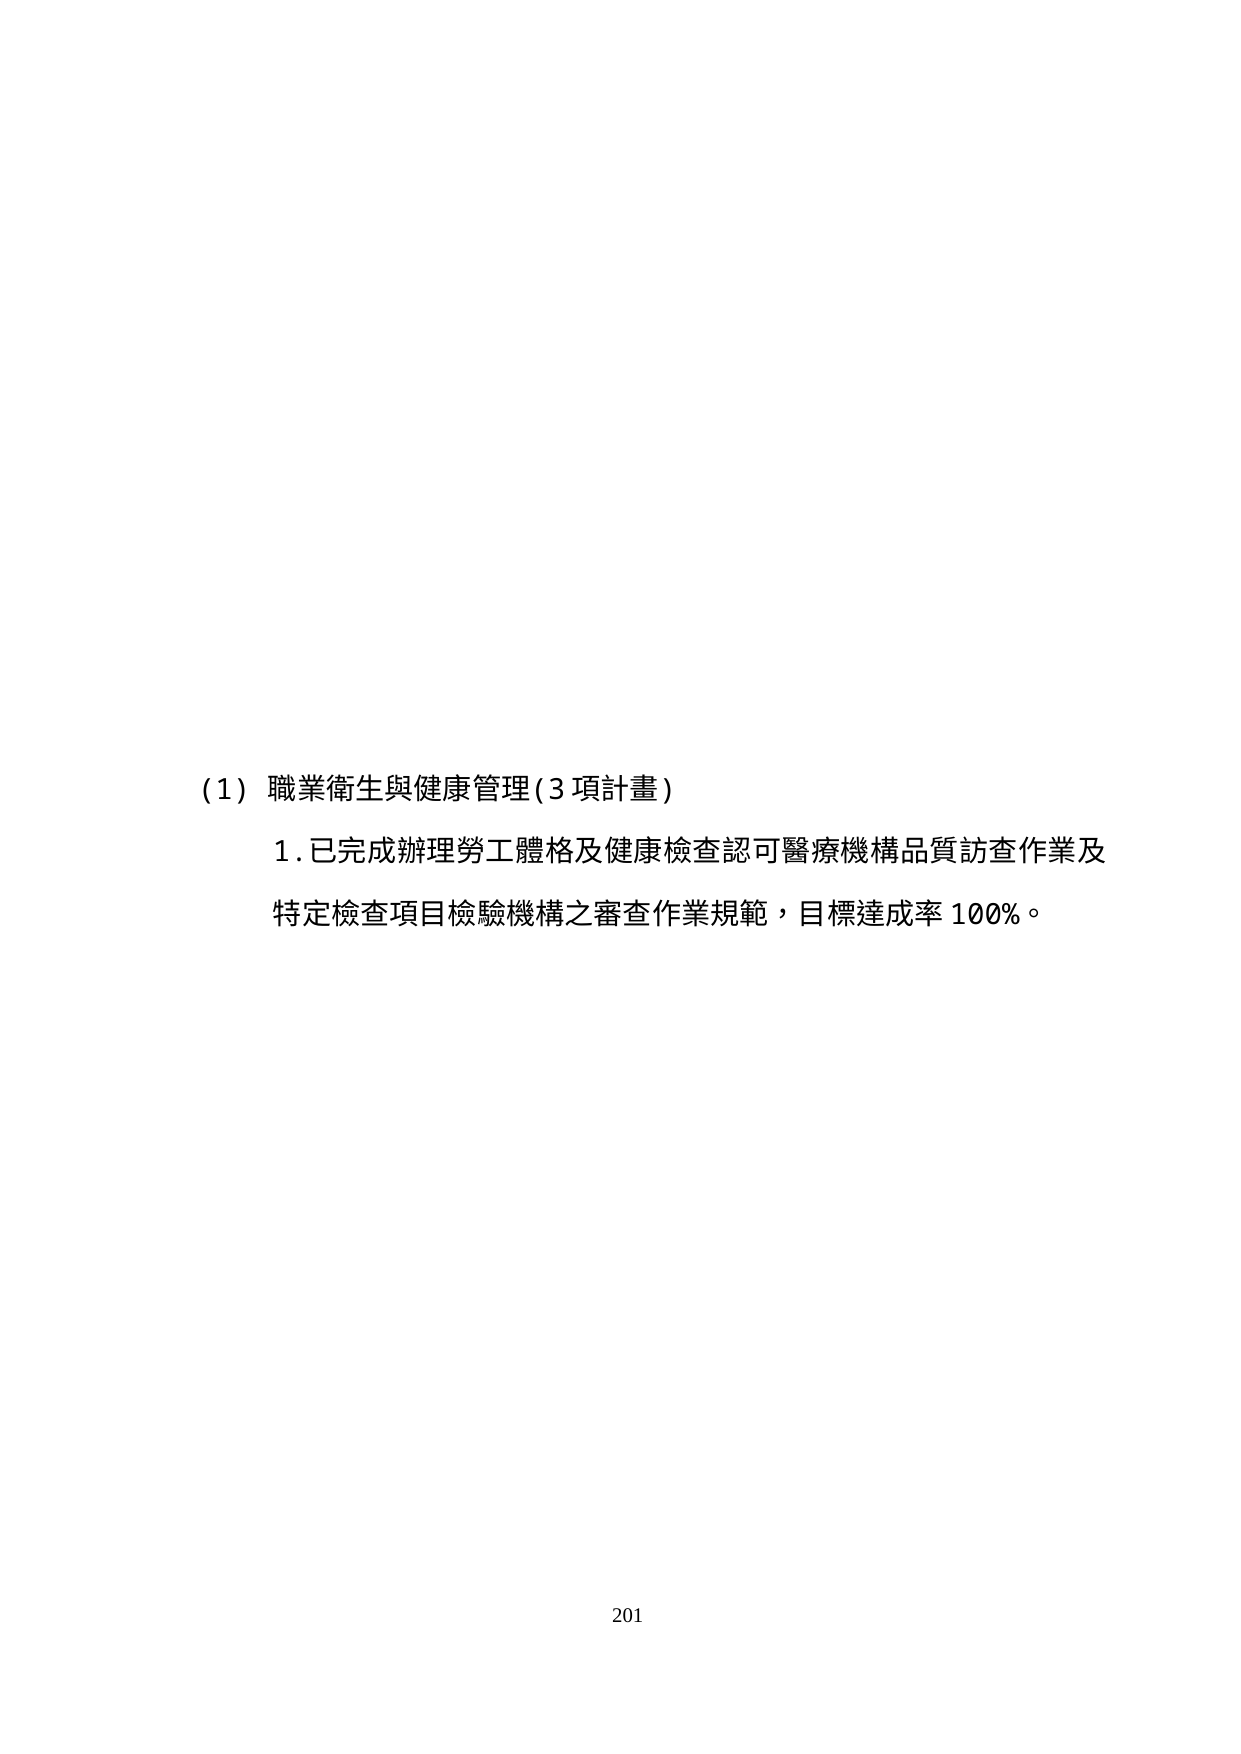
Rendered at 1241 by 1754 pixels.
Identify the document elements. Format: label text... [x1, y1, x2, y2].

list 職業衛生與健康管理(3項計畫) [198, 745, 1107, 807]
text 1.已完成辦理勞工體格及健康檢查認可醫療機構品質訪查作業及特定檢查項目檢驗機構之審查作業規範，目標達成率100%。 [273, 807, 1107, 932]
